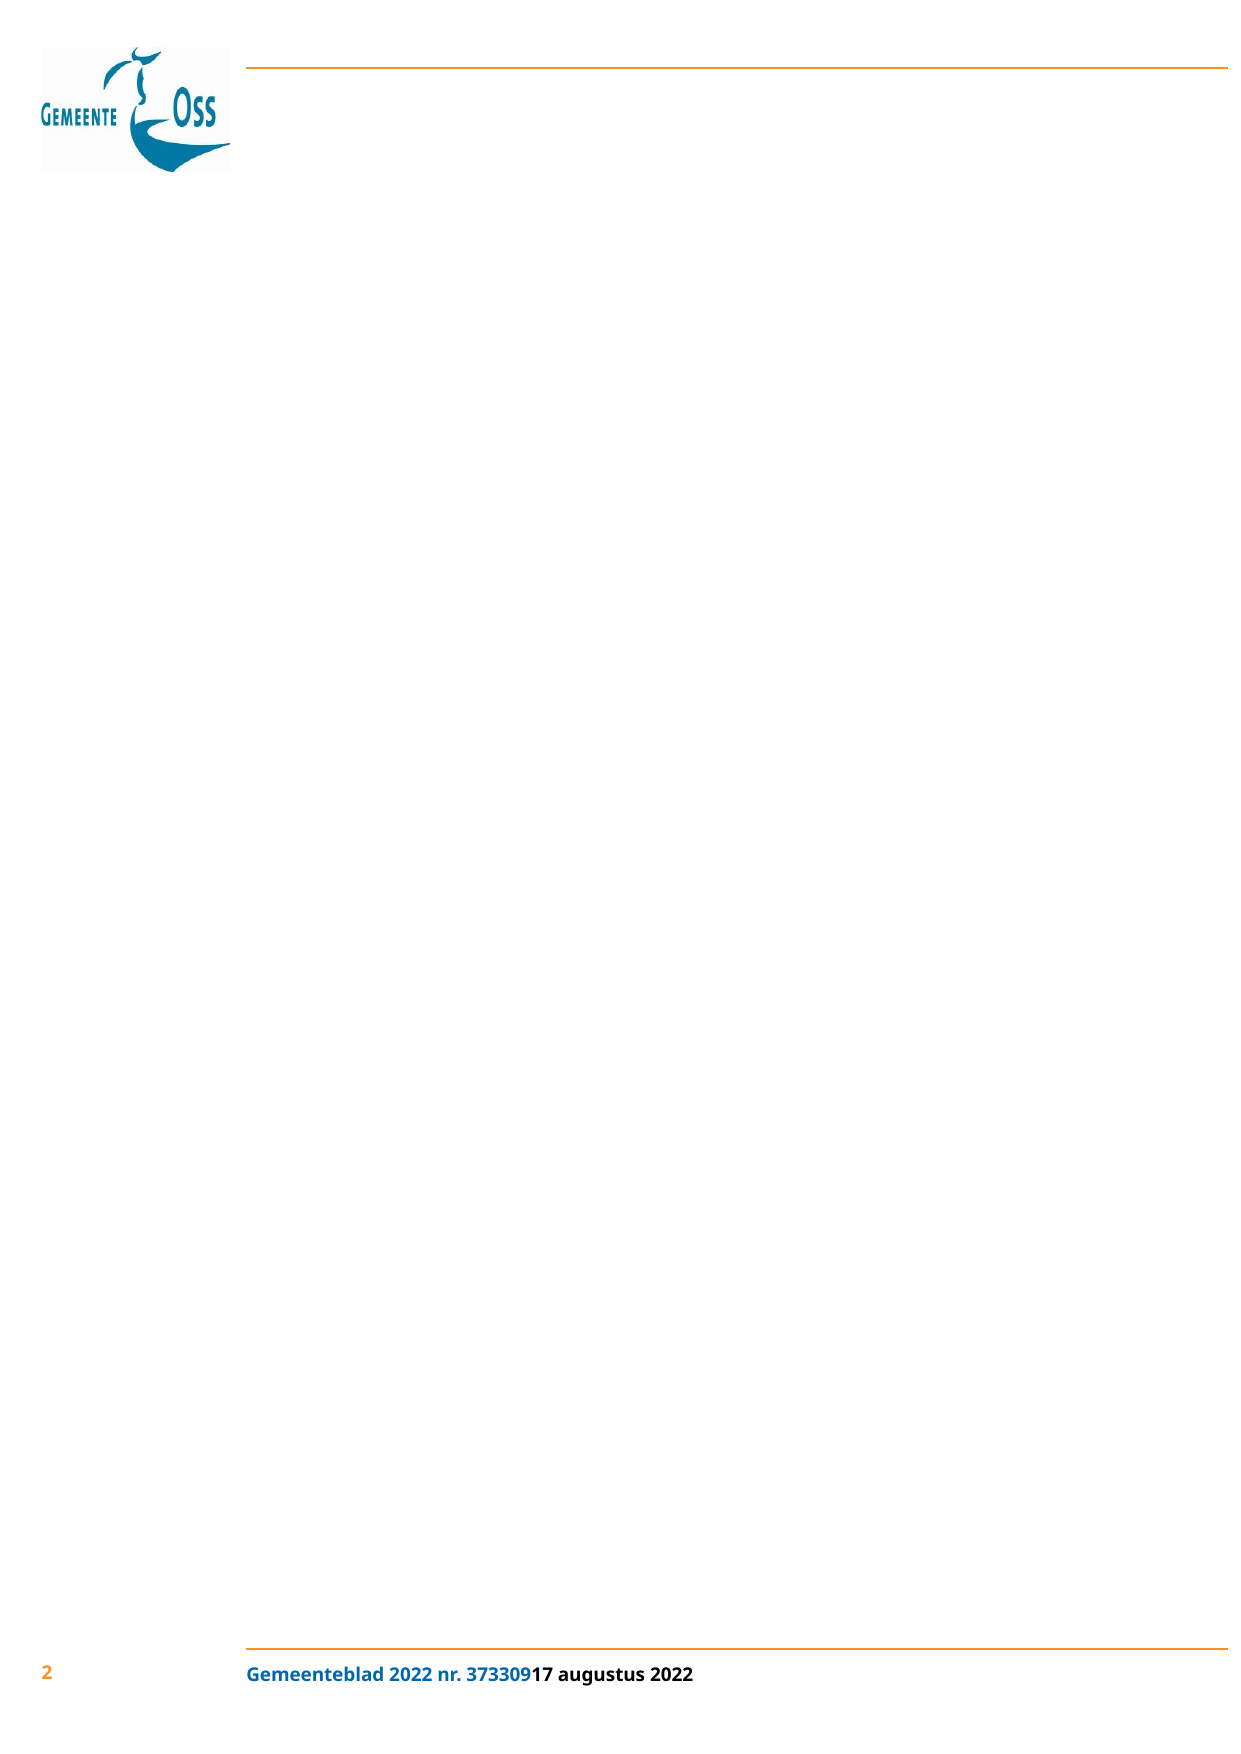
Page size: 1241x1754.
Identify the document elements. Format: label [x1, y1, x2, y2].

picture [41, 47, 231, 172]
